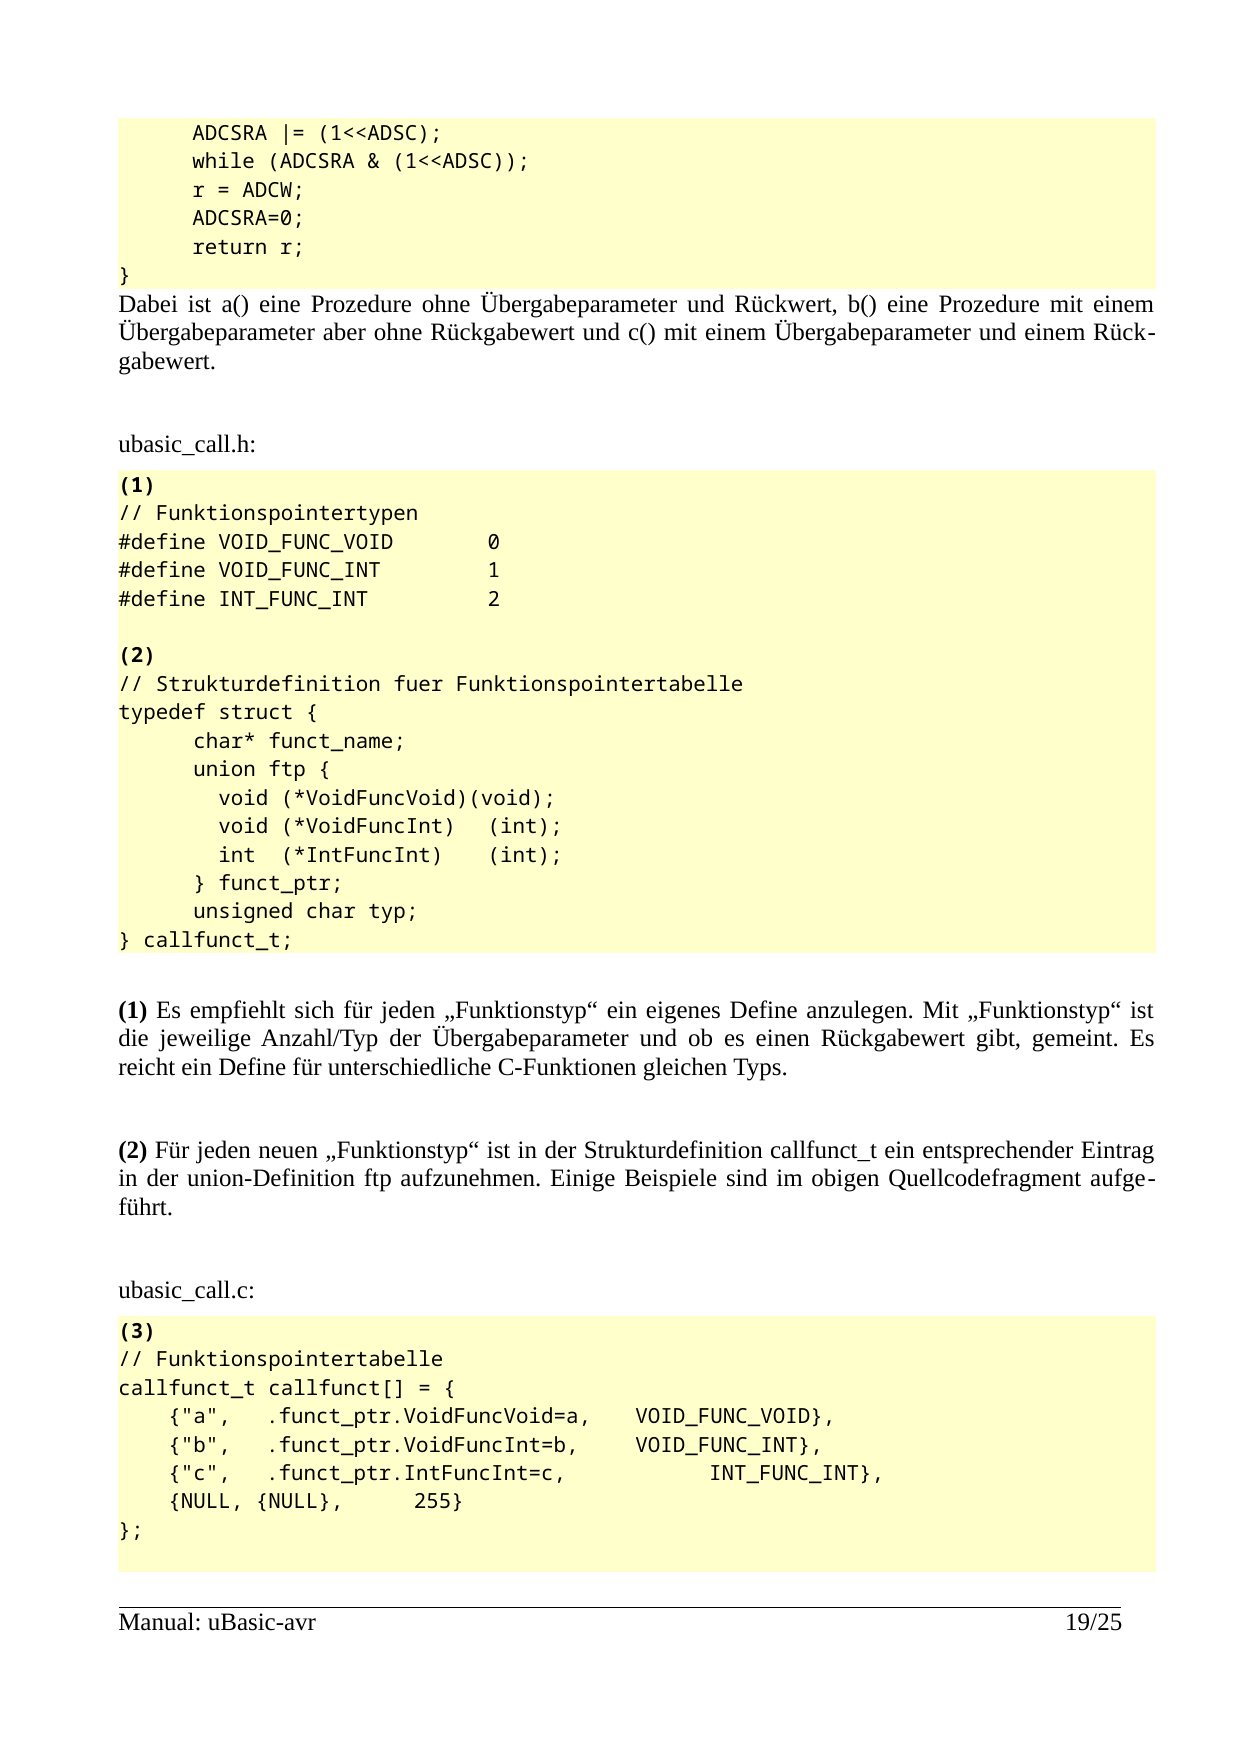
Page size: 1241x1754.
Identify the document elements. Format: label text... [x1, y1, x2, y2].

text (2) Für jeden neuen „Funktionstyp“ ist in der Strukturdefinition callfunct_t ein entsprechender Eintrag in der union-Definition ftp aufzunehmen. Einige Beispiele sind im obigen Quellcodefragment aufge­führt. [118, 1135, 1156, 1221]
text {"c", .funct_ptr.IntFuncInt=c, INT_FUNC_INT}, [118, 1458, 1156, 1487]
text #define INT_FUNC_INT 2 [118, 584, 1156, 612]
text // Funktionspointertypen [118, 498, 1156, 527]
text (3) [118, 1316, 1156, 1344]
text callfunct_t callfunct[] = { [118, 1373, 1156, 1401]
text (1) Es empfiehlt sich für jeden „Funktionstyp“ ein eigenes Define anzulegen. Mit „Funktionstyp“ ist die jeweilige Anzahl/Typ der Übergabeparameter und ob es einen Rückgabewert gibt, gemeint. Es reicht ein Define für unterschiedliche C-Funktionen gleichen Typs. [118, 995, 1156, 1081]
text unsigned char typ; [118, 897, 1156, 925]
text ADCSRA |= (1<<ADSC); [118, 118, 1156, 147]
text ubasic_call.c: [118, 1275, 1156, 1303]
text // Strukturdefinition fuer Funktionspointertabelle [118, 669, 1156, 697]
text #define VOID_FUNC_VOID 0 [118, 527, 1156, 555]
text union ftp { [118, 754, 1156, 783]
text int (*IntFuncInt) (int); [118, 840, 1156, 868]
text return r; [118, 232, 1156, 260]
text {"b", .funct_ptr.VoidFuncInt=b, VOID_FUNC_INT}, [118, 1430, 1156, 1458]
text ADCSRA=0; [118, 203, 1156, 232]
text } callfunct_t; [118, 925, 1156, 953]
text {"a", .funct_ptr.VoidFuncVoid=a, VOID_FUNC_VOID}, [118, 1401, 1156, 1430]
text typedef struct { [118, 697, 1156, 726]
text void (*VoidFuncInt) (int); [118, 811, 1156, 840]
text (2) [118, 641, 1156, 669]
text } funct_ptr; [118, 868, 1156, 897]
text void (*VoidFuncVoid)(void); [118, 783, 1156, 811]
text {NULL, {NULL}, 255} [118, 1487, 1156, 1515]
text char* funct_name; [118, 726, 1156, 754]
text (1) [118, 470, 1156, 498]
text // Funktionspointertabelle [118, 1344, 1156, 1373]
text r = ADCW; [118, 175, 1156, 203]
text } [118, 260, 1156, 289]
text ubasic_call.h: [118, 429, 1156, 457]
text #define VOID_FUNC_INT 1 [118, 555, 1156, 584]
text Dabei ist a() eine Prozedure ohne Übergabeparameter und Rückwert, b() eine Prozedure mit einem Übergabeparameter aber ohne Rückgabewert und c() mit einem Übergabeparameter und einem Rück­gabewert. [118, 289, 1156, 375]
text }; [118, 1515, 1156, 1543]
text while (ADCSRA & (1<<ADSC)); [118, 147, 1156, 175]
